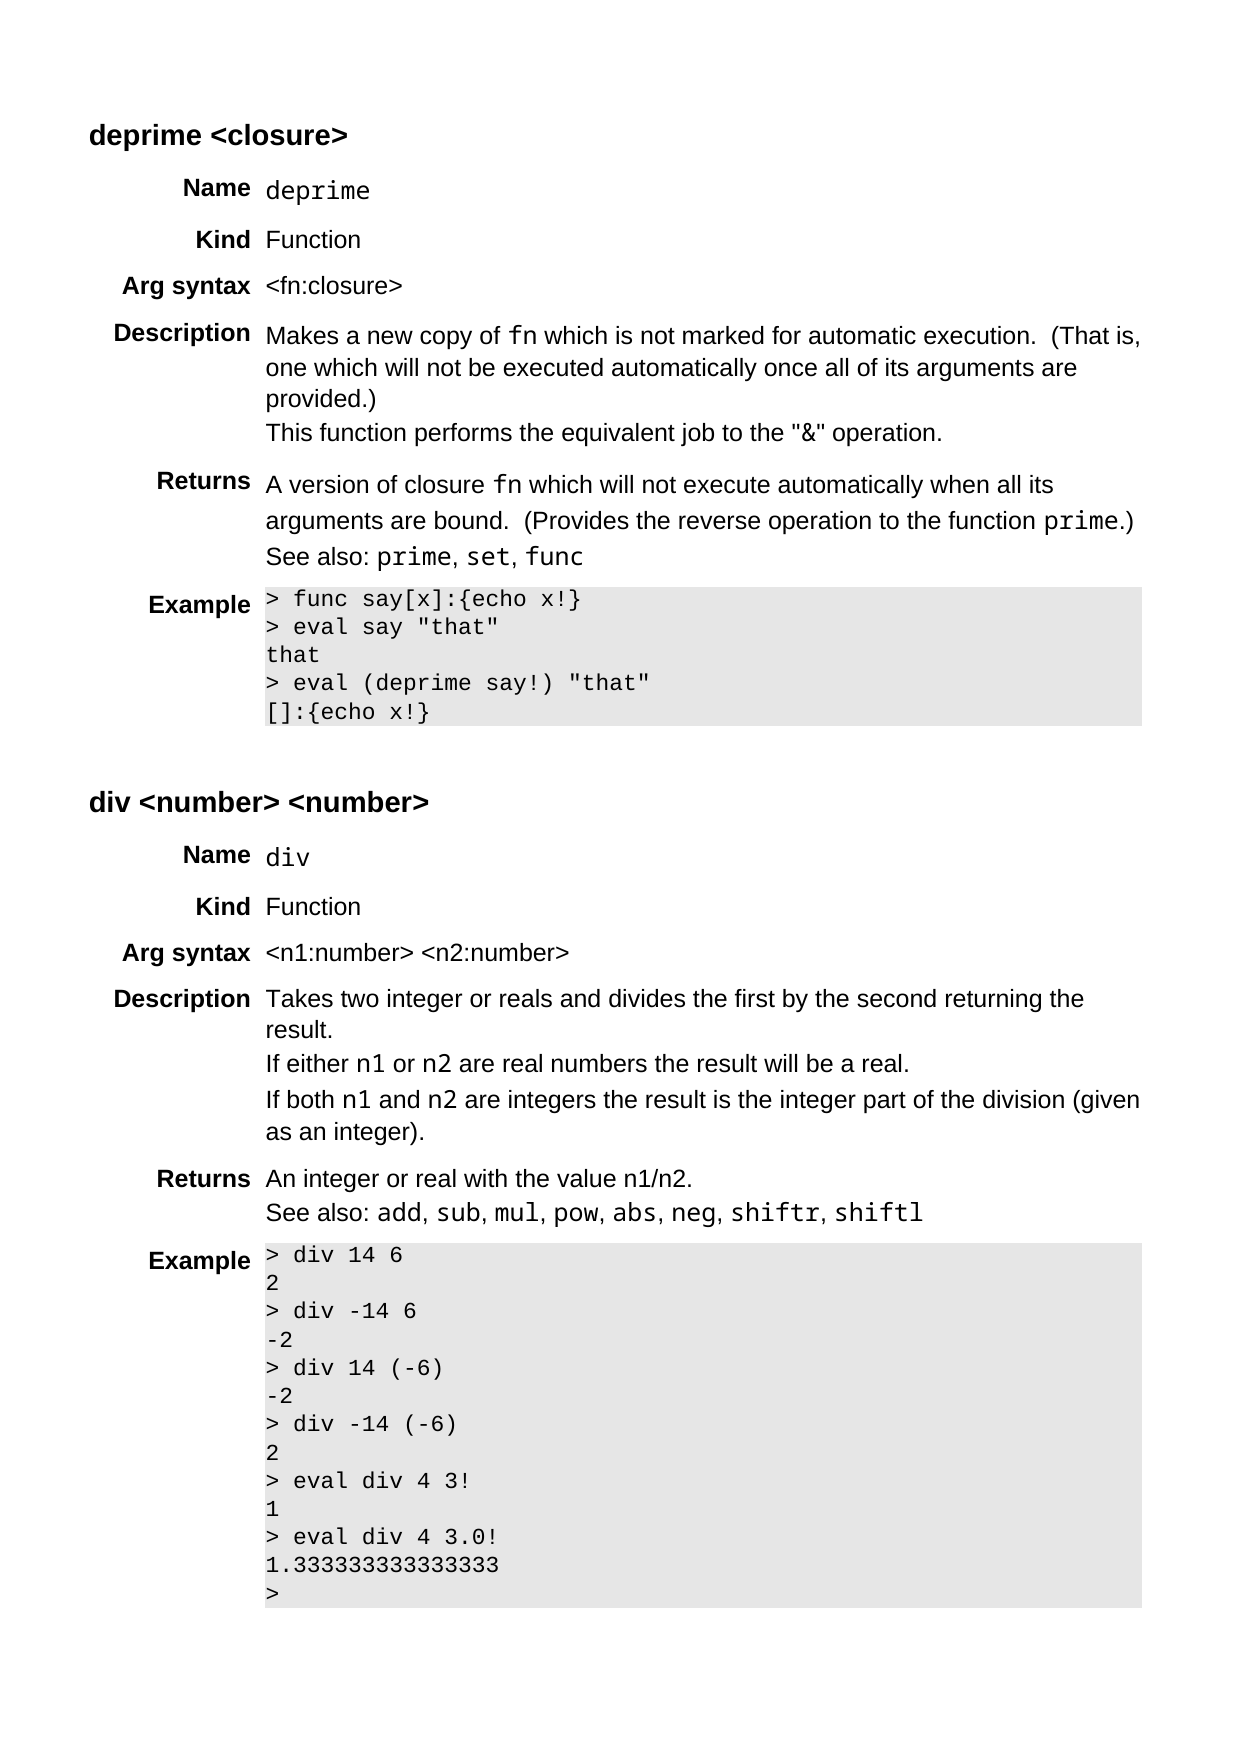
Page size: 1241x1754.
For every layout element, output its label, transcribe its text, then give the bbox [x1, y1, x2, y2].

table_cell <n1:number> <n2:number> [263, 929, 1145, 976]
table_cell Kind [89, 883, 262, 929]
table_cell Kind [89, 216, 262, 262]
table_header div [263, 831, 1145, 883]
table_cell Description [89, 309, 262, 457]
table_cell Function [263, 216, 1145, 262]
table_cell <fn:closure> [263, 262, 1145, 309]
table_cell Example [89, 1238, 262, 1620]
subtitle deprime <closure> [88, 118, 1145, 152]
table_cell A version of closure fn which will not execute automatically when all its arguments are bound. (Provides the reverse operation to the function prime.) See also: prime, set, func [263, 458, 1145, 581]
table_cell Returns [89, 1155, 262, 1237]
table_cell Returns [89, 458, 262, 581]
table_cell An integer or real with the value n1/n2. See also: add, sub, mul, pow, abs, neg, shiftr, shiftl [263, 1155, 1145, 1237]
table_cell Function [263, 883, 1145, 929]
table_cell > func say[x]:{echo x!} > eval say "that" that > eval (deprime say!) "that" []:{echo x!} [263, 581, 1145, 738]
table_cell Description [89, 976, 262, 1155]
table_cell Takes two integer or reals and divides the first by the second returning the result. If either n1 or n2 are real numbers the result will be a real. If both n1 and n2 are integers the result is the integer part of the division (given as an integer). [263, 976, 1145, 1155]
table_header Name [89, 164, 262, 216]
table_cell Arg syntax [89, 929, 262, 976]
table_cell Example [89, 581, 262, 738]
table_cell > div 14 6 2 > div -14 6 -2 > div 14 (-6) -2 > div -14 (-6) 2 > eval div 4 3! 1 > eval div 4 3.0! 1.333333333333333 > [263, 1238, 1145, 1620]
subtitle div <number> <number> [88, 785, 1145, 818]
table_header Name [89, 831, 262, 883]
table_header deprime [263, 164, 1145, 216]
table_cell Arg syntax [89, 262, 262, 309]
table_cell Makes a new copy of fn which is not marked for automatic execution. (That is, one which will not be executed automatically once all of its arguments are provided.) This function performs the equivalent job to the "&" operation. [263, 309, 1145, 457]
